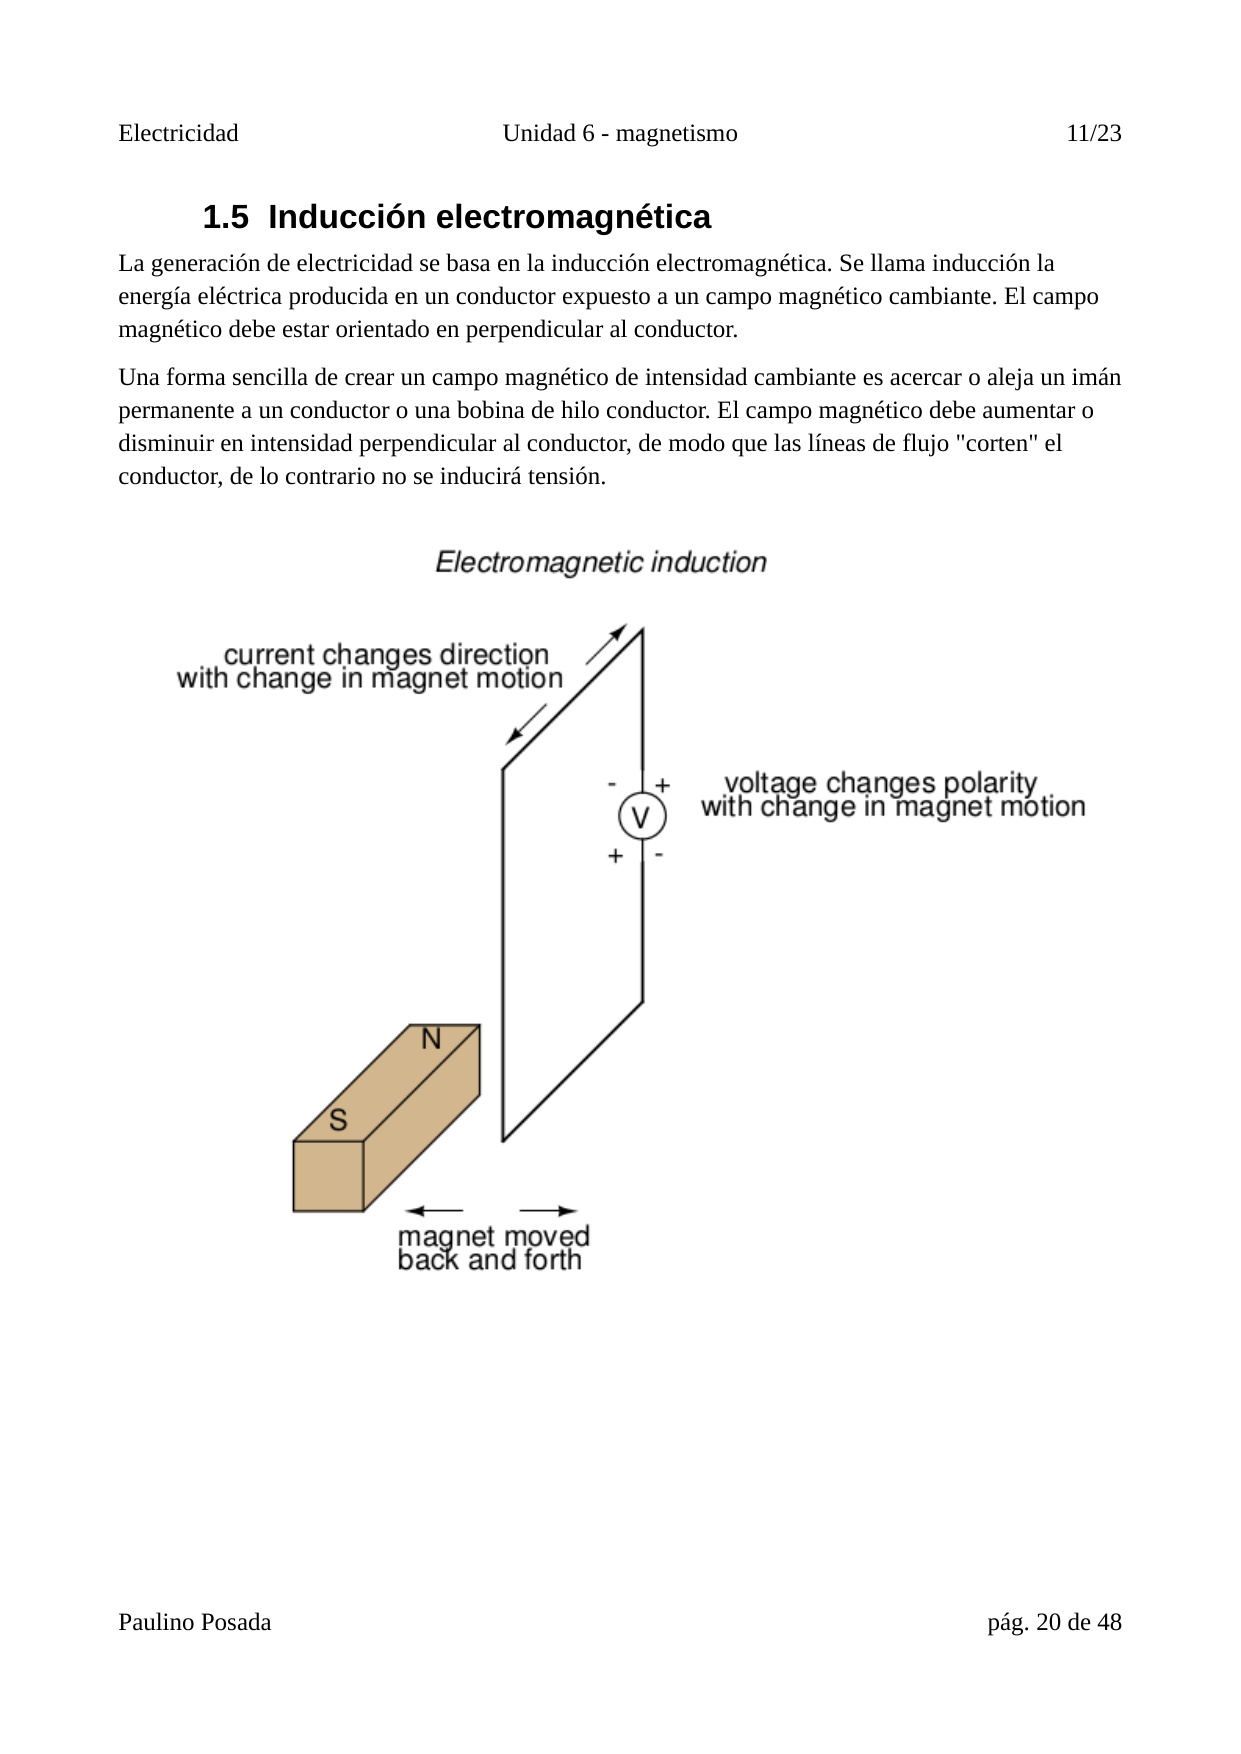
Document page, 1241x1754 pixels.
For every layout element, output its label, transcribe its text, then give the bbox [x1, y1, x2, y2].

text La generación de electricidad se basa en la inducción electromagnética. Se llama inducción la energía eléctrica producida en un conductor expuesto a un campo magnético cambiante. El campo magnético debe estar orientado en perpendicular al conductor. [118, 248, 1122, 343]
picture [124, 508, 1116, 1293]
subtitle Inducción electromagnética [193, 197, 1122, 236]
text Una forma sencilla de crear un campo magnético de intensidad cambiante es acercar o aleja un imán permanente a un conductor o una bobina de hilo conductor. El campo magnético debe aumentar o disminuir en intensidad perpendicular al conductor, de modo que las líneas de flujo "corten" el conductor, de lo contrario no se inducirá tensión. [118, 362, 1122, 490]
